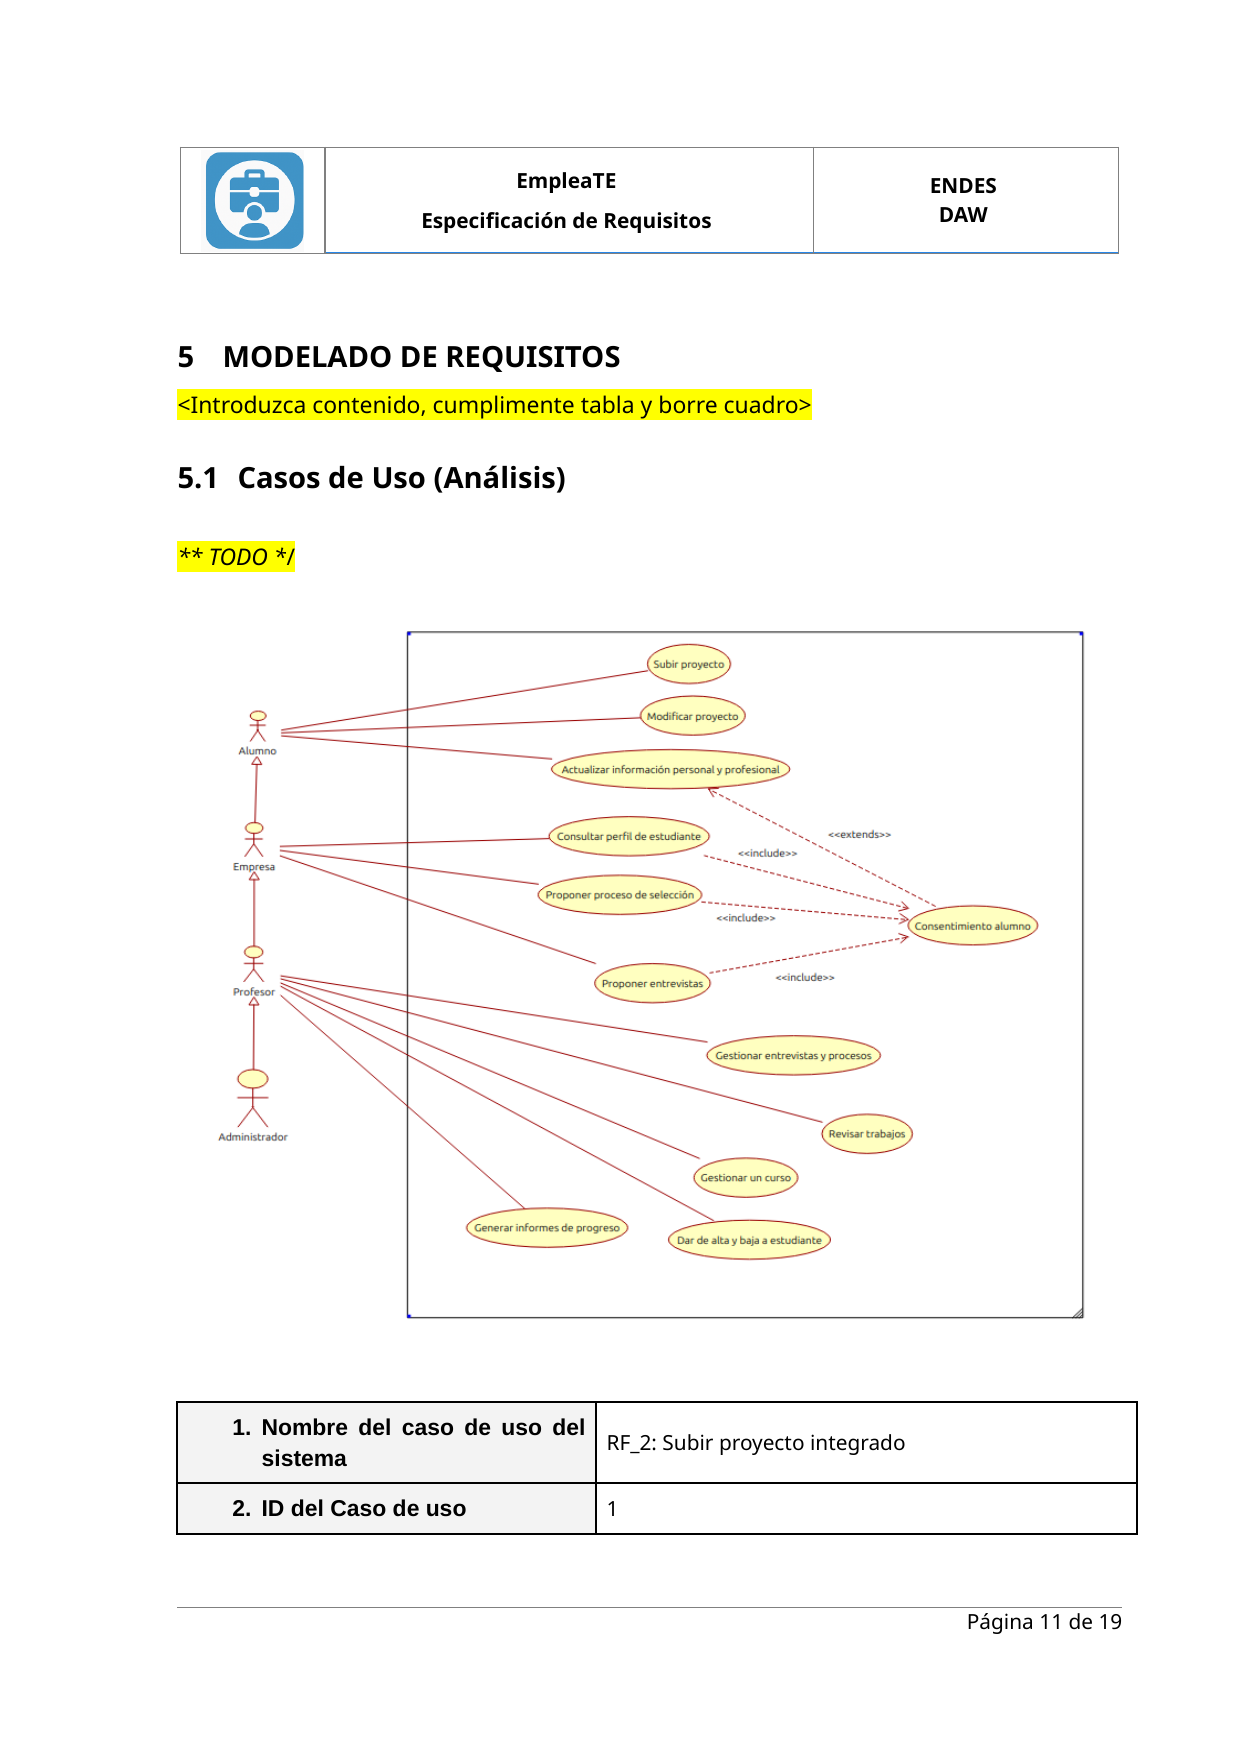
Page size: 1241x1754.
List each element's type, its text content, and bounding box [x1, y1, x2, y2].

picture [201, 150, 304, 252]
table_cell 1 [597, 1484, 1136, 1533]
table_cell ID del Caso de uso [178, 1484, 595, 1533]
table_header Nombre del caso de uso del sistema [178, 1403, 595, 1482]
subtitle MODELADO DE REQUISITOS [177, 336, 1122, 376]
text ** TODO */ [177, 541, 1122, 572]
table_header RF_2: Subir proyecto integrado [597, 1403, 1136, 1482]
picture [177, 600, 1123, 1342]
subtitle Casos de Uso (Análisis) [177, 457, 1122, 497]
text <Introduzca contenido, cumplimente tabla y borre cuadro> [177, 389, 1122, 420]
